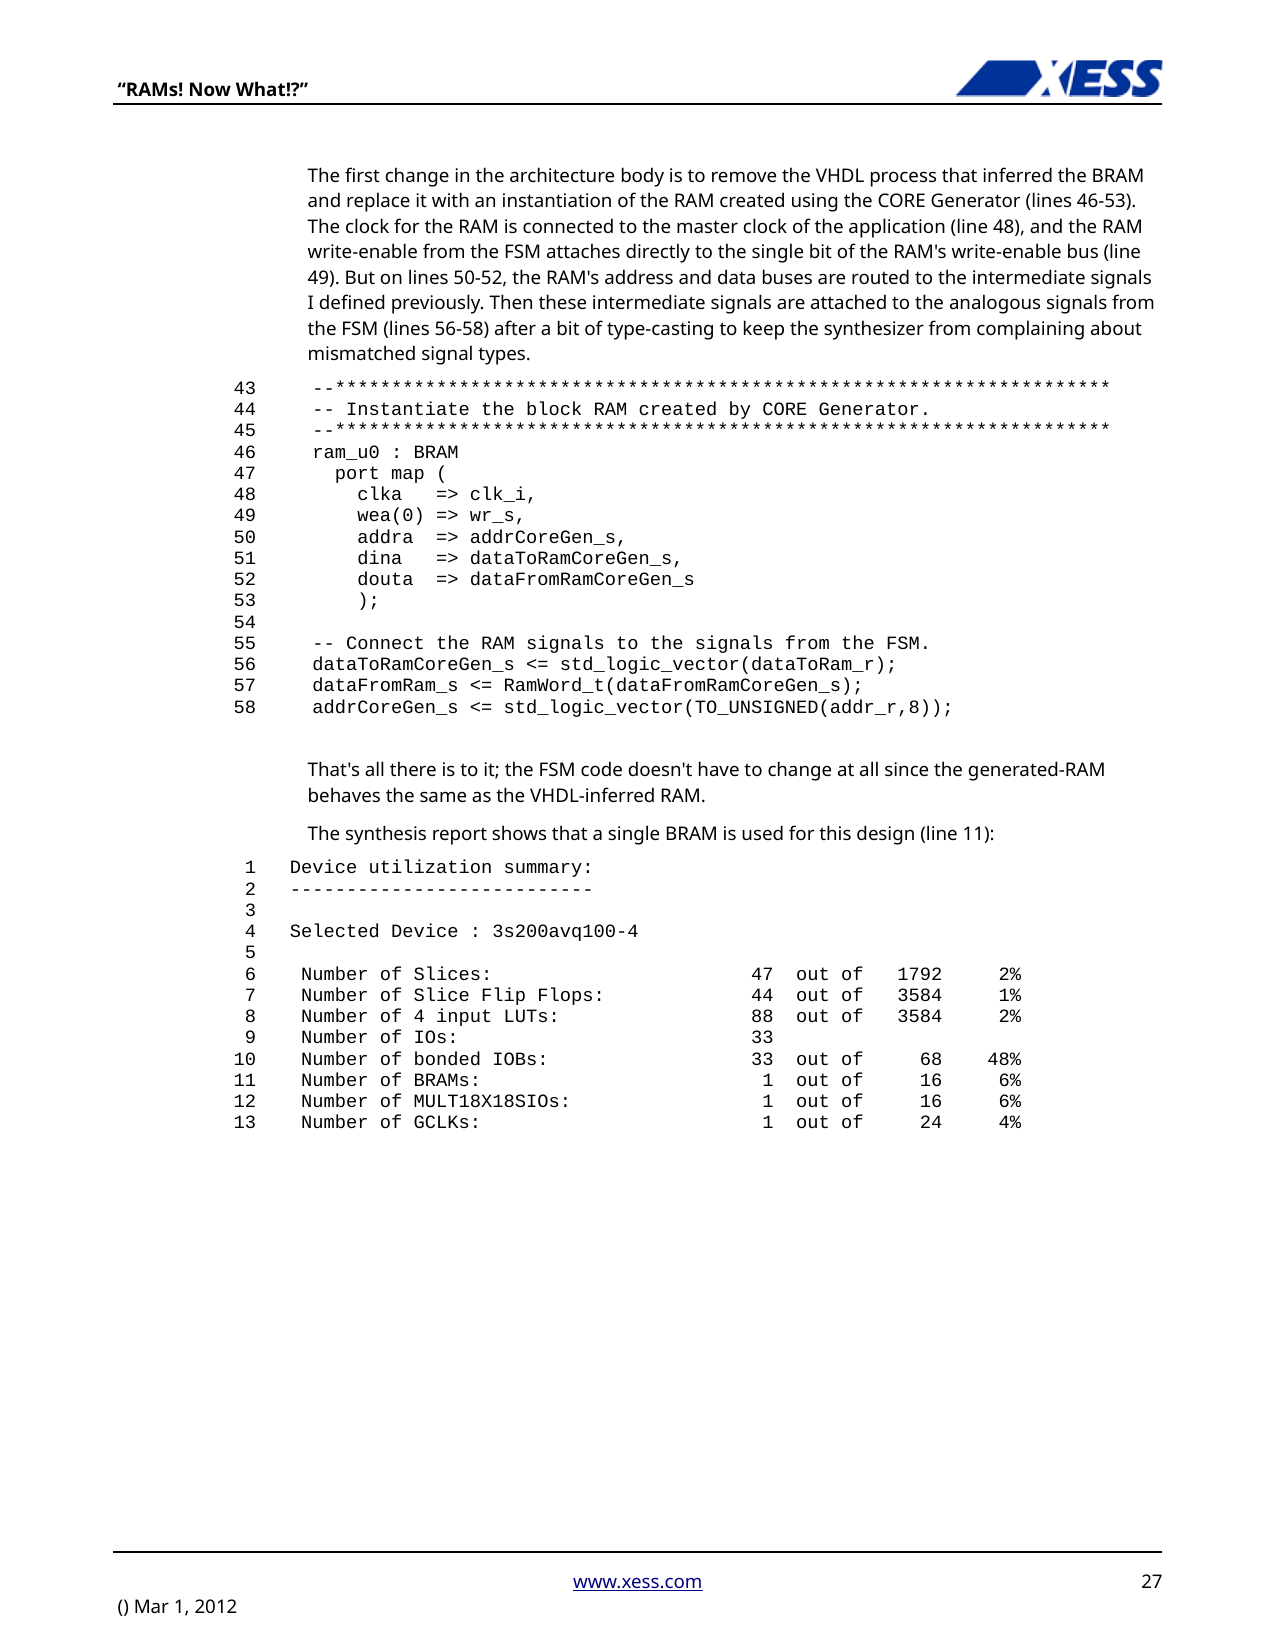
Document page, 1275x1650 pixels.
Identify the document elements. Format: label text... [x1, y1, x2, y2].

list Selected Device : 3s200avq100-4 [289, 922, 1162, 943]
list port map ( [289, 464, 1162, 485]
picture [955, 60, 1163, 97]
list addra => addrCoreGen_s, [289, 527, 1162, 549]
list wea(0) => wr_s, [289, 506, 1162, 527]
list dina => dataToRamCoreGen_s, [289, 549, 1162, 570]
list -- Connect the RAM signals to the signals from the FSM. [289, 634, 1162, 655]
list dataToRamCoreGen_s <= std_logic_vector(dataToRam_r); [289, 655, 1162, 676]
text The synthesis report shows that a single BRAM is used for this design (line 11): [307, 820, 1162, 846]
list Number of BRAMs: 1 out of 16 6% [289, 1071, 1162, 1092]
list Number of bonded IOBs: 33 out of 68 48% [289, 1049, 1162, 1071]
list --********************************************************************* [289, 379, 1162, 400]
list douta => dataFromRamCoreGen_s [289, 570, 1162, 591]
list Number of 4 input LUTs: 88 out of 3584 2% [289, 1007, 1162, 1028]
list Number of IOs: 33 [289, 1028, 1162, 1049]
text The first change in the architecture body is to remove the VHDL process that inferred the BRAM and replace it with an instantiation of the RAM created using the CORE Generator (lines 46-53). The clock for the RAM is connected to the master clock of the application (line 48), and the RAM write-enable from the FSM attaches directly to the single bit of the RAM's write-enable bus (line 49). But on lines 50-52, the RAM's address and data buses are routed to the intermediate signals I defined previously. Then these intermediate signals are attached to the analogous signals from the FSM (lines 56-58) after a bit of type-casting to keep the synthesizer from complaining about mismatched signal types. [307, 162, 1162, 366]
text That's all there is to it; the FSM code doesn't have to change at all since the generated-RAM behaves the same as the VHDL-inferred RAM. [307, 757, 1162, 808]
list Number of GCLKs: 1 out of 24 4% [289, 1113, 1162, 1134]
list Device utilization summary: [289, 858, 1162, 879]
list Number of Slices: 47 out of 1792 2% [289, 964, 1162, 986]
list dataFromRam_s <= RamWord_t(dataFromRamCoreGen_s); [289, 676, 1162, 697]
list clka => clk_i, [289, 485, 1162, 506]
list ram_u0 : BRAM [289, 442, 1162, 464]
list ); [289, 591, 1162, 612]
list --------------------------- [289, 879, 1162, 901]
list Number of Slice Flip Flops: 44 out of 3584 1% [289, 986, 1162, 1007]
list Number of MULT18X18SIOs: 1 out of 16 6% [289, 1092, 1162, 1113]
list addrCoreGen_s <= std_logic_vector(TO_UNSIGNED(addr_r,8)); [289, 697, 1162, 719]
list -- Instantiate the block RAM created by CORE Generator. [289, 400, 1162, 421]
list --********************************************************************* [289, 421, 1162, 442]
